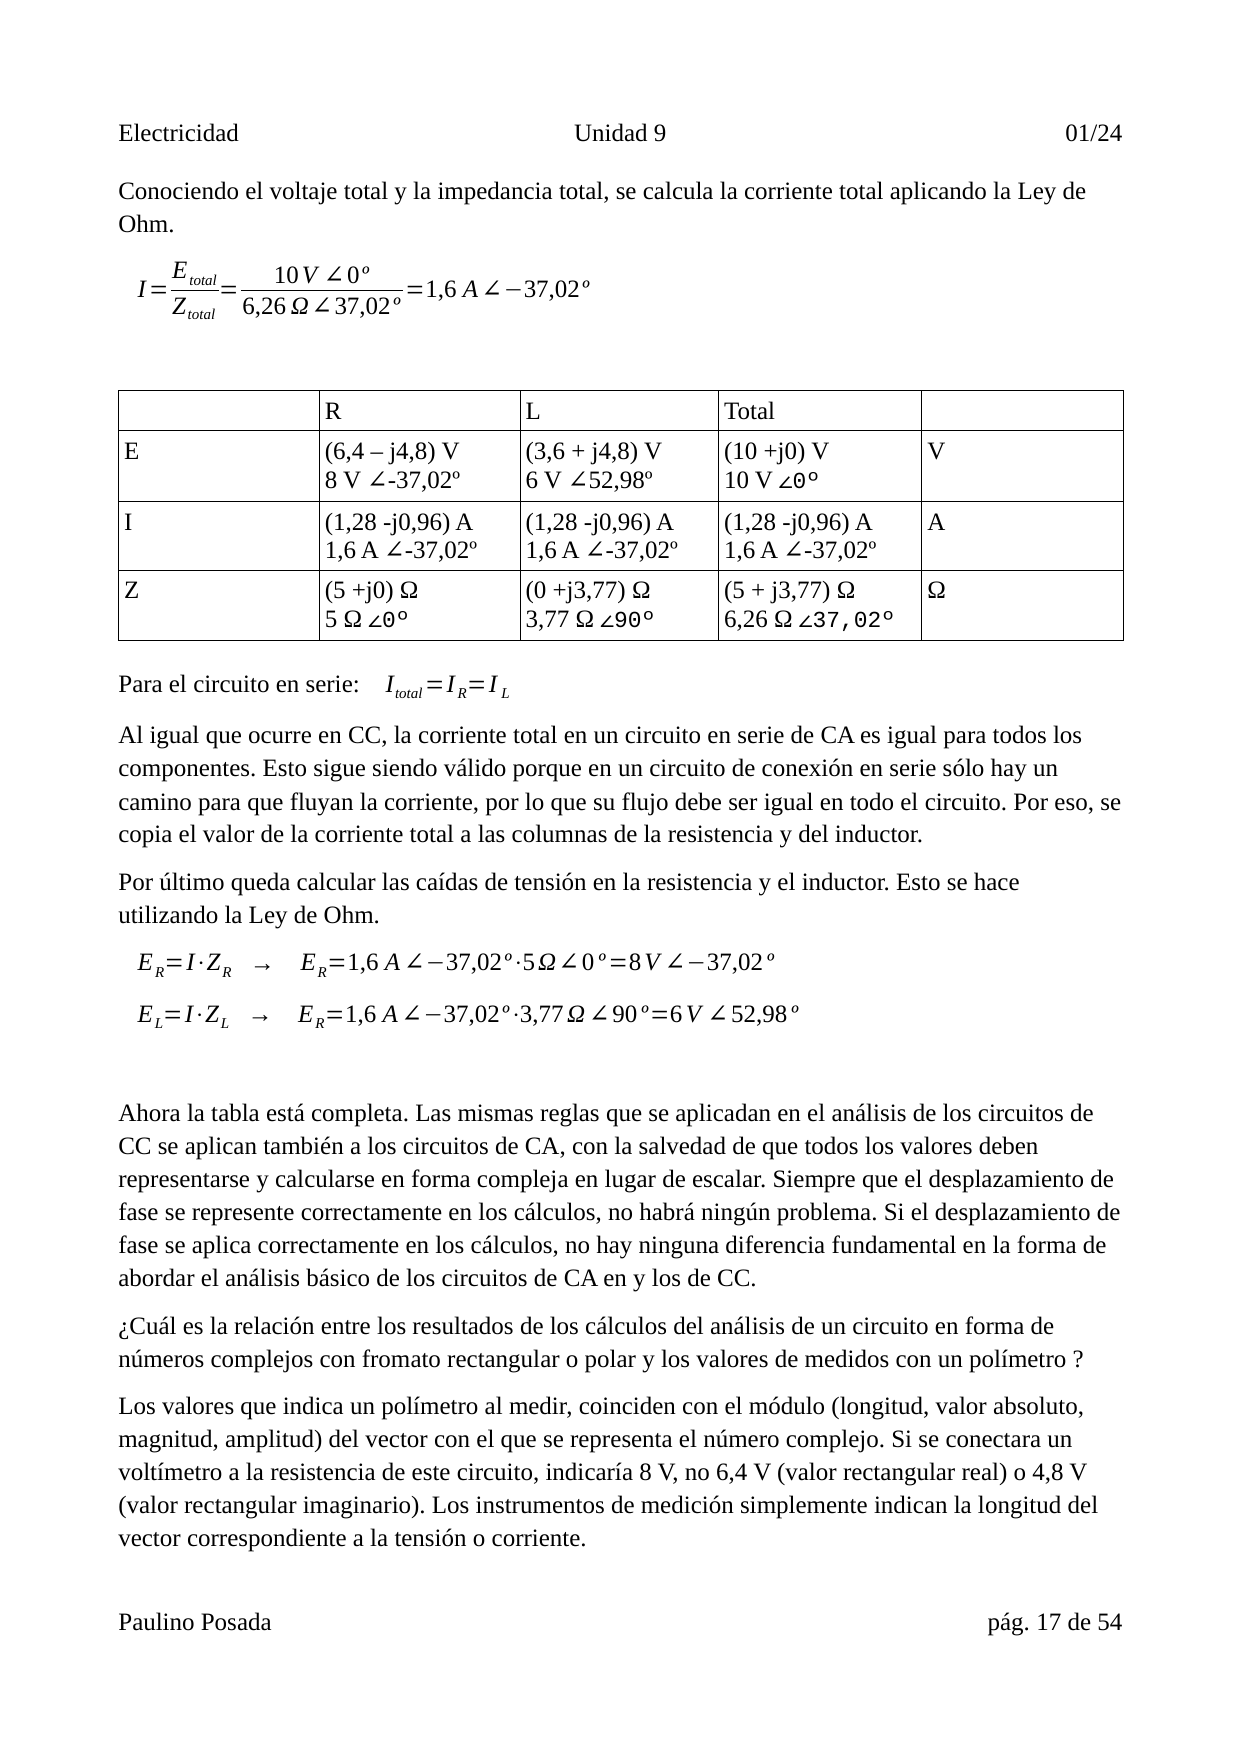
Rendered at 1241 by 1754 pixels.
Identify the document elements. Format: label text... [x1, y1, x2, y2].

table_header Total [719, 391, 921, 430]
table_cell (1,28 -j0,96) A 1,6 A ∠-37,02º [719, 502, 921, 570]
table_cell (5 + j3,77) Ω 6,26 Ω ∠37,02º [719, 571, 921, 640]
text Los valores que indica un polímetro al medir, coinciden con el módulo (longitud, valor absoluto, magnitud, amplitud) del vector con el que se representa el número complejo. Si se conectara un voltímetro a la resistencia de este circuito, indicaría 8 V, no 6,4 V (valor rectangular real) o 4,8 V (valor rectangular imaginario). Los instrumentos de medición simplemente indican la longitud del vector correspondiente a la tensión o corriente. [118, 1391, 1122, 1552]
table_header [922, 391, 1123, 430]
table_cell Z [119, 571, 319, 640]
table_cell (6,4 – j4,8) V 8 V ∠-37,02º [320, 431, 520, 501]
table_cell (5 +j0) Ω 5 Ω ∠0º [320, 571, 520, 640]
table_header L [521, 391, 718, 430]
text → [118, 948, 1122, 980]
table_cell (1,28 -j0,96) A 1,6 A ∠-37,02º [521, 502, 718, 570]
table_cell V [922, 431, 1123, 501]
text Ahora la tabla está completa. Las mismas reglas que se aplicadan en el análisis de los circuitos de CC se aplican también a los circuitos de CA, con la salvedad de que todos los valores deben representarse y calcularse en forma compleja en lugar de escalar. Siempre que el desplazamiento de fase se represente correctamente en los cálculos, no habrá ningún problema. Si el desplazamiento de fase se aplica correctamente en los cálculos, no hay ninguna diferencia fundamental en la forma de abordar el análisis básico de los circuitos de CA en y los de CC. [118, 1098, 1122, 1292]
table_cell (10 +j0) V 10 V ∠0º [719, 431, 921, 501]
text ¿Cuál es la relación entre los resultados de los cálculos del análisis de un circuito en forma de números complejos con fromato rectangular o polar y los valores de medidos con un polímetro ? [118, 1311, 1122, 1373]
table_cell Ω [922, 571, 1123, 640]
table_header [119, 391, 319, 430]
table_header R [320, 391, 520, 430]
text → [118, 999, 1122, 1032]
table_cell (3,6 + j4,8) V 6 V ∠52,98º [521, 431, 718, 501]
table_cell (1,28 -j0,96) A 1,6 A ∠-37,02º [320, 502, 520, 570]
text Por último queda calcular las caídas de tensión en la resistencia y el inductor. Esto se hace utilizando la Ley de Ohm. [118, 867, 1122, 929]
text Al igual que ocurre en CC, la corriente total en un circuito en serie de CA es igual para todos los componentes. Esto sigue siendo válido porque en un circuito de conexión en serie sólo hay un camino para que fluyan la corriente, por lo que su flujo debe ser igual en todo el circuito. Por eso, se copia el valor de la corriente total a las columnas de la resistencia y del inductor. [118, 721, 1122, 848]
text Conociendo el voltaje total y la impedancia total, se calcula la corriente total aplicando la Ley de Ohm. [118, 176, 1122, 238]
table_cell A [922, 502, 1123, 570]
text Para el circuito en serie: [118, 669, 1122, 702]
table_cell E [119, 431, 319, 501]
table_cell I [119, 502, 319, 570]
table_cell (0 +j3,77) Ω 3,77 Ω ∠90º [521, 571, 718, 640]
